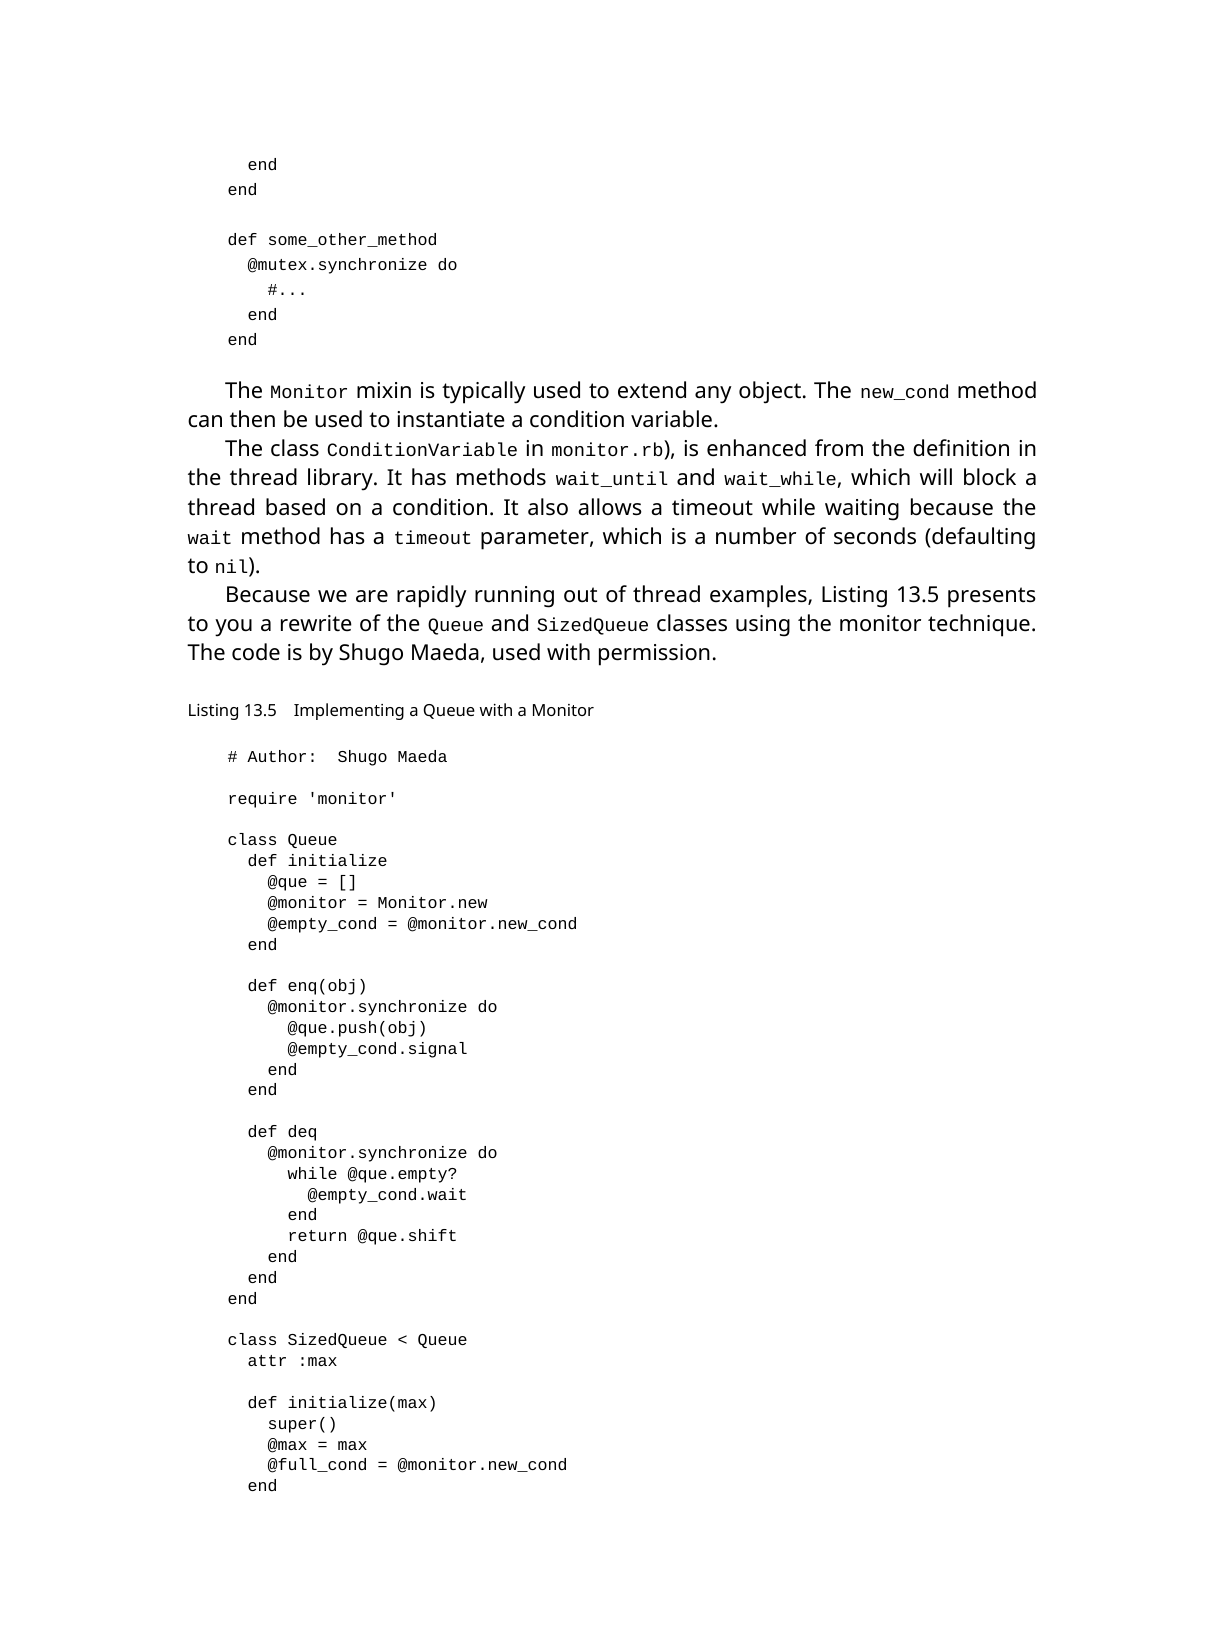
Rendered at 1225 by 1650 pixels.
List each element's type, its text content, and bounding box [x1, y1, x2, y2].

text end [187, 1058, 1037, 1079]
text def initialize [187, 850, 1037, 871]
text @full_cond = @monitor.new_cond [187, 1454, 1037, 1475]
text @que.push(obj) [187, 1017, 1037, 1037]
text Because we are rapidly running out of thread examples, Listing 13.5 presents to you a rewrite of the Queue and SizedQueue classes using the monitor technique. The code is by Shugo Maeda, used with permission. [187, 579, 1037, 667]
text @monitor.synchronize do [187, 1142, 1037, 1162]
text end [187, 1246, 1037, 1267]
text @mutex.synchronize do [187, 250, 1037, 275]
text end [187, 1475, 1037, 1496]
text require 'monitor' [187, 787, 1037, 808]
text @empty_cond.wait [187, 1183, 1037, 1204]
text super() [187, 1412, 1037, 1433]
text end [187, 1287, 1037, 1308]
text The Monitor mixin is typically used to extend any object. The new_cond method can then be used to instantiate a condition variable. [187, 375, 1037, 433]
text class Queue [187, 829, 1037, 850]
text end [187, 300, 1037, 325]
text end [187, 150, 1037, 175]
text #... [187, 275, 1037, 300]
text end [187, 933, 1037, 954]
text end [187, 1204, 1037, 1225]
text while @que.empty? [187, 1162, 1037, 1183]
text @que = [] [187, 871, 1037, 892]
text @empty_cond.signal [187, 1037, 1037, 1058]
text end [187, 325, 1037, 350]
text def initialize(max) [187, 1392, 1037, 1412]
text end [187, 175, 1037, 200]
text Listing 13.5 Implementing a Queue with a Monitor [187, 700, 1037, 721]
text end [187, 1267, 1037, 1287]
text @empty_cond = @monitor.new_cond [187, 912, 1037, 933]
text @monitor.synchronize do [187, 996, 1037, 1017]
text @monitor = Monitor.new [187, 892, 1037, 912]
text @max = max [187, 1433, 1037, 1454]
text def some_other_method [187, 225, 1037, 250]
text def deq [187, 1121, 1037, 1142]
text end [187, 1079, 1037, 1100]
text def enq(obj) [187, 975, 1037, 996]
text The class ConditionVariable in monitor.rb), is enhanced from the definition in the thread library. It has methods wait_until and wait_while, which will block a thread based on a condition. It also allows a timeout while waiting because the wait method has a timeout parameter, which is a number of seconds (defaulting to nil). [187, 433, 1037, 579]
text attr :max [187, 1350, 1037, 1371]
text # Author: Shugo Maeda [187, 746, 1037, 767]
text class SizedQueue < Queue [187, 1329, 1037, 1350]
text return @que.shift [187, 1225, 1037, 1246]
